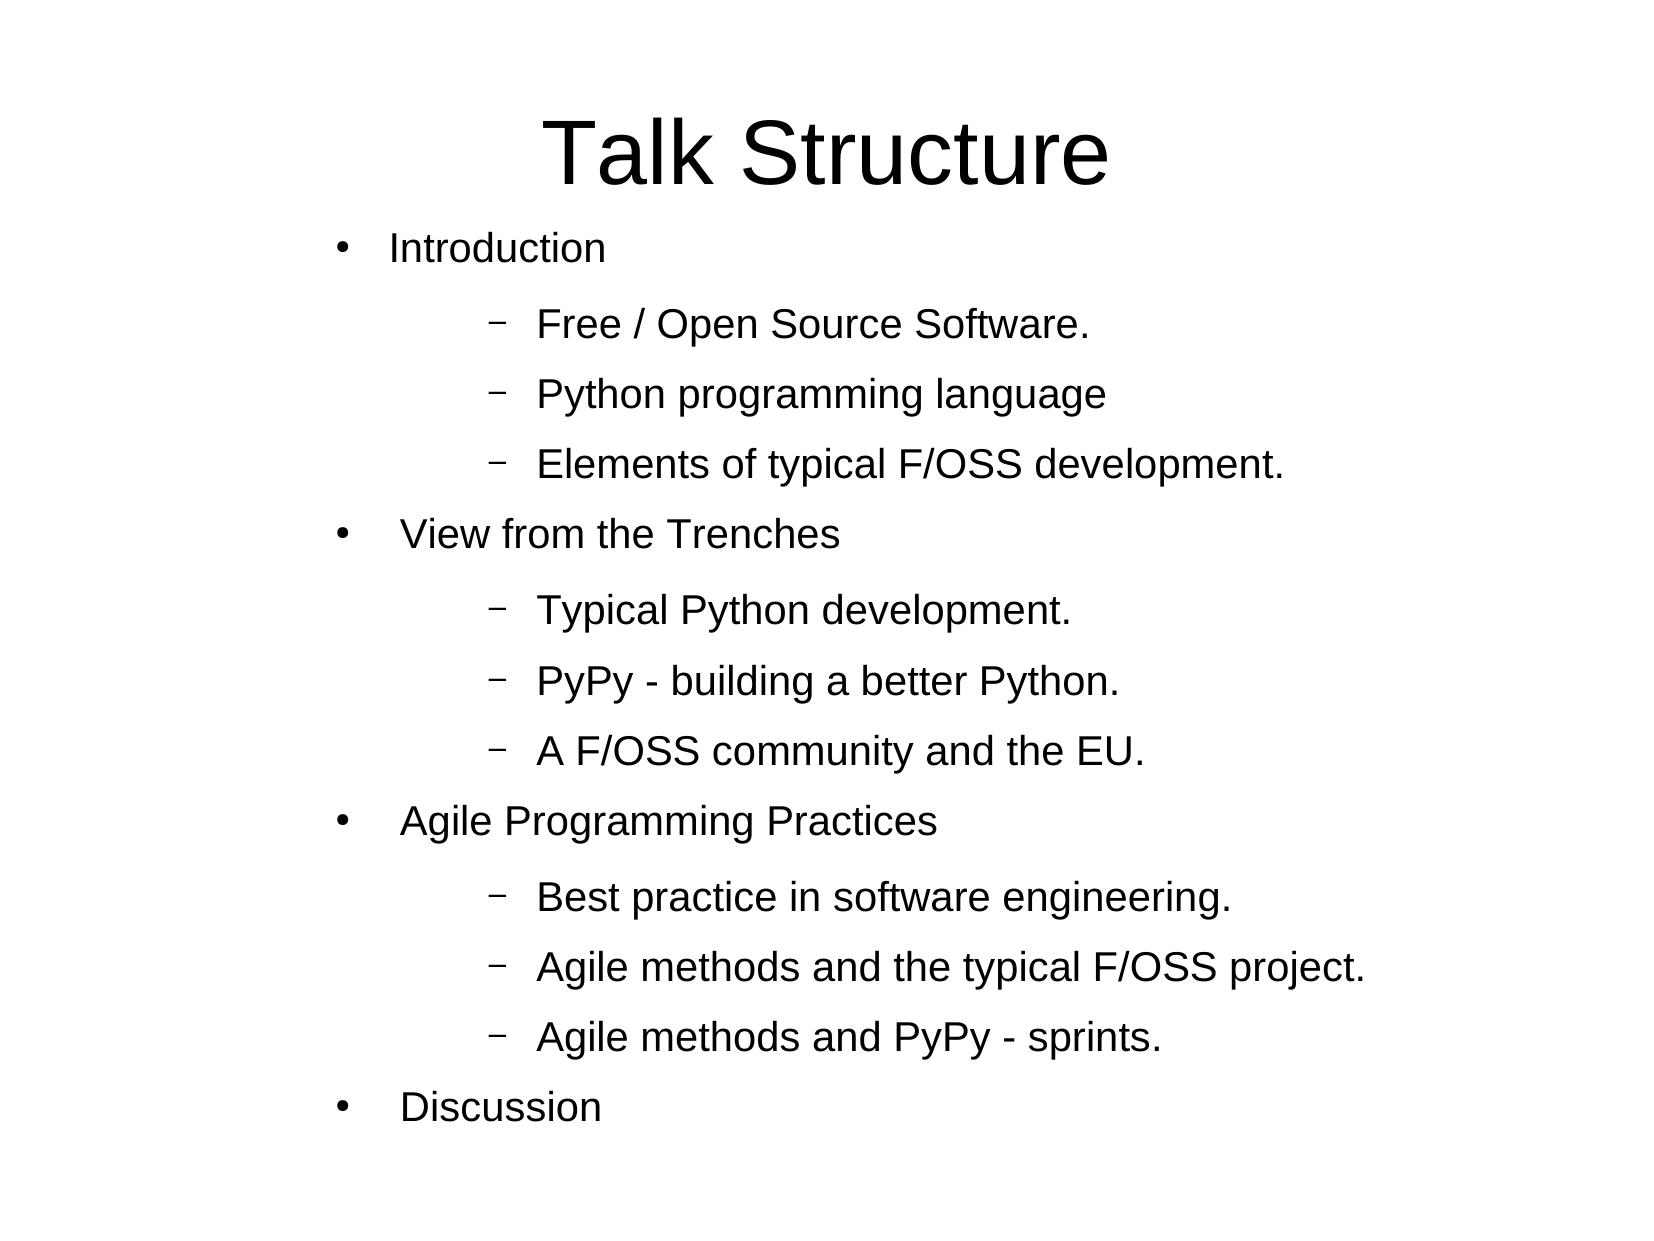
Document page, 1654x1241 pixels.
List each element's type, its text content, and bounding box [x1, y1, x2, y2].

list Introduction Free / Open Source Software. Python programming language Elements of typical F/OSS development. View from the Trenches Typical Python development. PyPy - building a better Python. A F/OSS community and the EU. Agile Programming Practices Best practice in software engineering. Agile methods and the typical F/OSS project. Agile methods and PyPy - sprints. Discussion [300, 225, 1388, 1131]
title Talk Structure [82, 49, 1571, 257]
